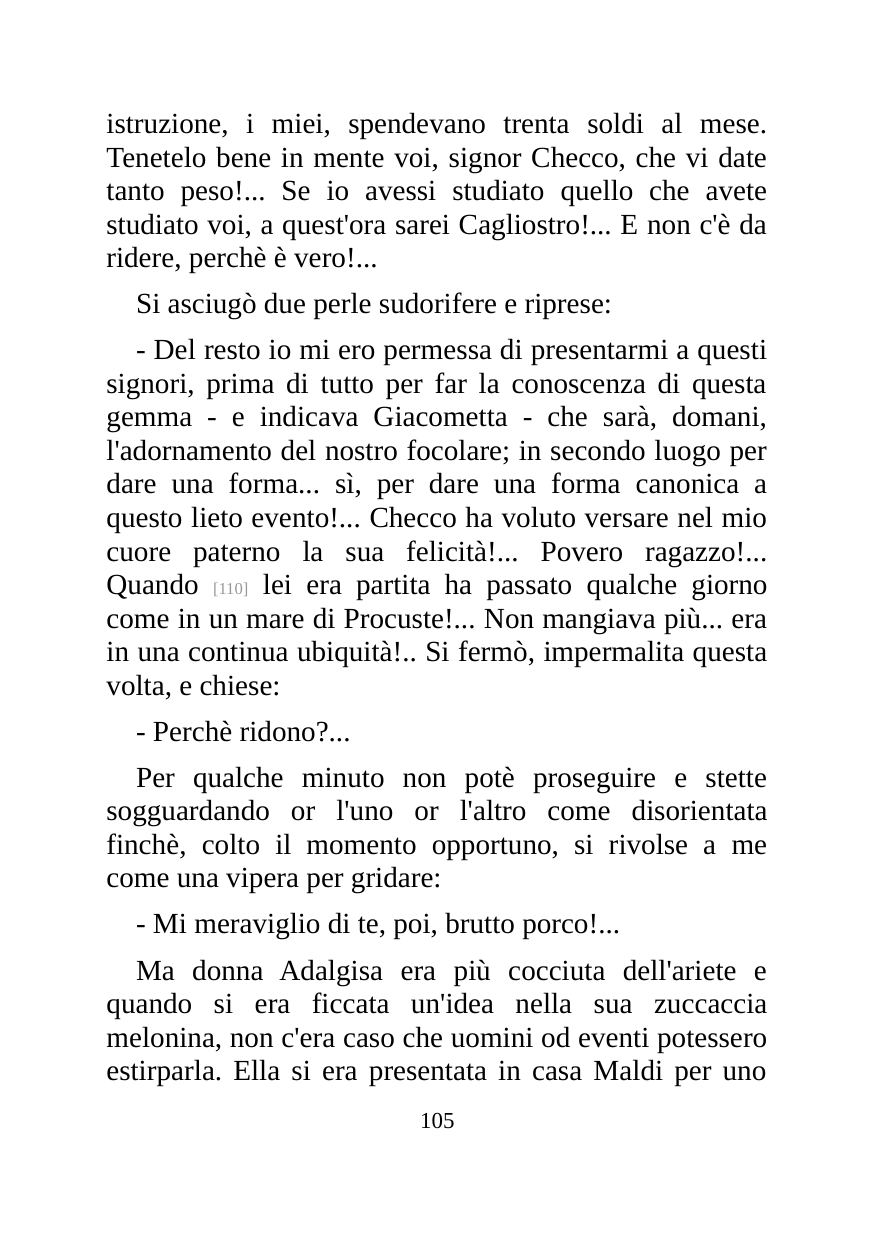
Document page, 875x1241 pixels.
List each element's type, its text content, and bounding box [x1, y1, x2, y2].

text istruzione, i miei, spendevano trenta soldi al mese. Tenetelo bene in mente voi, signor Checco, che vi date tanto peso!... Se io avessi studiato quello che avete studiato voi, a quest'ora sarei Cagliostro!... E non c'è da ridere, perchè è vero!... [106, 106, 768, 274]
text Per qualche minuto non potè proseguire e stette sogguardando or l'uno or l'altro come disorientata finchè, colto il momento opportuno, si rivolse a me come una vipera per gridare: [106, 760, 768, 894]
text - Del resto io mi ero permessa di presentarmi a questi signori, prima di tutto per far la conoscenza di questa gemma - e indicava Giacometta - che sarà, domani, l'adornamento del nostro focolare; in secondo luogo per dare una forma... sì, per dare una forma canonica a questo lieto evento!... Checco ha voluto versare nel mio cuore paterno la sua felicità!... Povero ragazzo!... Quando [110] lei era partita ha passato qualche giorno come in un mare di Procuste!... Non mangiava più... era in una continua ubiquità!.. Si fermò, impermalita questa volta, e chiese: [106, 332, 768, 701]
text - Perchè ridono?... [106, 714, 768, 747]
text Si asciugò due perle sudorifere e riprese: [106, 286, 768, 320]
text - Mi meraviglio di te, poi, brutto porco!... [106, 907, 768, 940]
text Ma donna Adalgisa era più cocciuta dell'ariete e quando si era ficcata un'idea nella sua zuccaccia melonina, non c'era caso che uomini od eventi potessero estirparla. Ella si era presentata in casa Maldi per uno [106, 953, 768, 1087]
